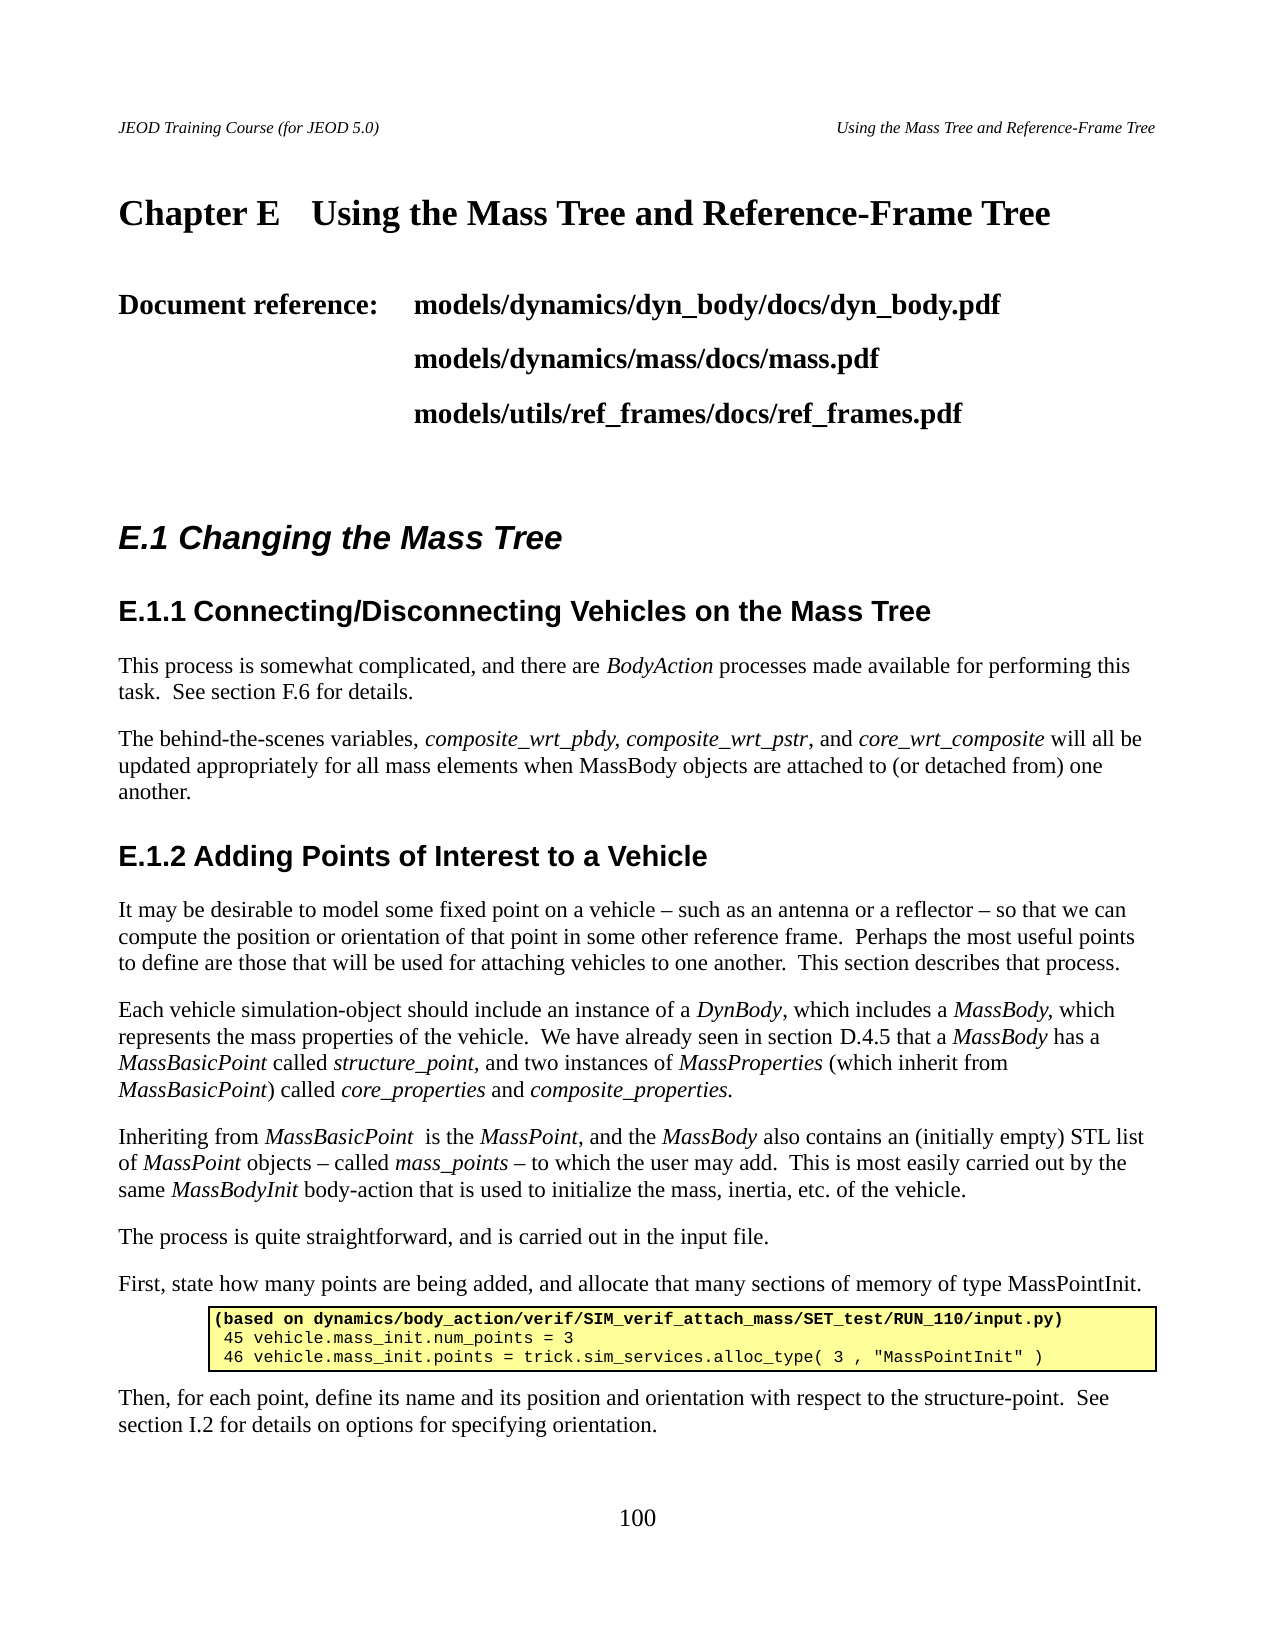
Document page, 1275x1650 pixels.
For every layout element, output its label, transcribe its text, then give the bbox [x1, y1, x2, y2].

subtitle Using the Mass Tree and Reference-Frame Tree [118, 192, 1157, 234]
subtitle Changing the Mass Tree [118, 518, 1157, 556]
text The process is quite straightforward, and is carried out in the input file. [118, 1223, 1157, 1249]
text Each vehicle simulation-object should include an instance of a DynBody, which includes a MassBody, which represents the mass properties of the vehicle. We have already seen in section D.4.5 that a MassBody has a MassBasicPoint called structure_point, and two instances of MassProperties (which inherit from MassBasicPoint) called core_properties and composite_properties. [118, 997, 1157, 1102]
text models/utils/ref_frames/docs/ref_frames.pdf [118, 396, 1157, 429]
text It may be desirable to model some fixed point on a vehicle – such as an antenna or a reflector – so that we can compute the position or orientation of that point in some other reference frame. Perhaps the most useful points to define are those that will be used for attaching vehicles to one another. This section describes that process. [118, 897, 1157, 976]
text 46 vehicle.mass_init.points = trick.sim_services.alloc_type( 3 , "MassPointInit" ) [210, 1343, 1155, 1370]
text Document reference: models/dynamics/dyn_body/docs/dyn_body.pdf [118, 287, 1157, 321]
subtitle Connecting/Disconnecting Vehicles on the Mass Tree [118, 594, 1157, 627]
text Inheriting from MassBasicPoint is the MassPoint, and the MassBody also contains an (initially empty) STL list of MassPoint objects – called mass_points – to which the user may add. This is most easily carried out by the same MassBodyInit body-action that is used to initialize the mass, inertia, etc. of the vehicle. [118, 1123, 1157, 1202]
subtitle Adding Points of Interest to a Vehicle [118, 838, 1157, 872]
text (based on dynamics/body_action/verif/SIM_verif_attach_mass/SET_test/RUN_110/input.py) [210, 1308, 1155, 1324]
text This process is somewhat complicated, and there are BodyAction processes made available for performing this task. See section F.6 for details. [118, 652, 1157, 704]
text The behind-the-scenes variables, composite_wrt_pbdy, composite_wrt_pstr, and core_wrt_composite will all be updated appropriately for all mass elements when MassBody objects are attached to (or detached from) one another. [118, 726, 1157, 804]
text Then, for each point, define its name and its position and orientation with respect to the structure-point. See section I.2 for details on options for specifying orientation. [118, 1384, 1157, 1437]
text First, state how many points are being added, and allocate that many sections of memory of type MassPointInit. [118, 1270, 1157, 1297]
text models/dynamics/mass/docs/mass.pdf [118, 341, 1157, 375]
text 45 vehicle.mass_init.num_points = 3 [210, 1324, 1155, 1343]
